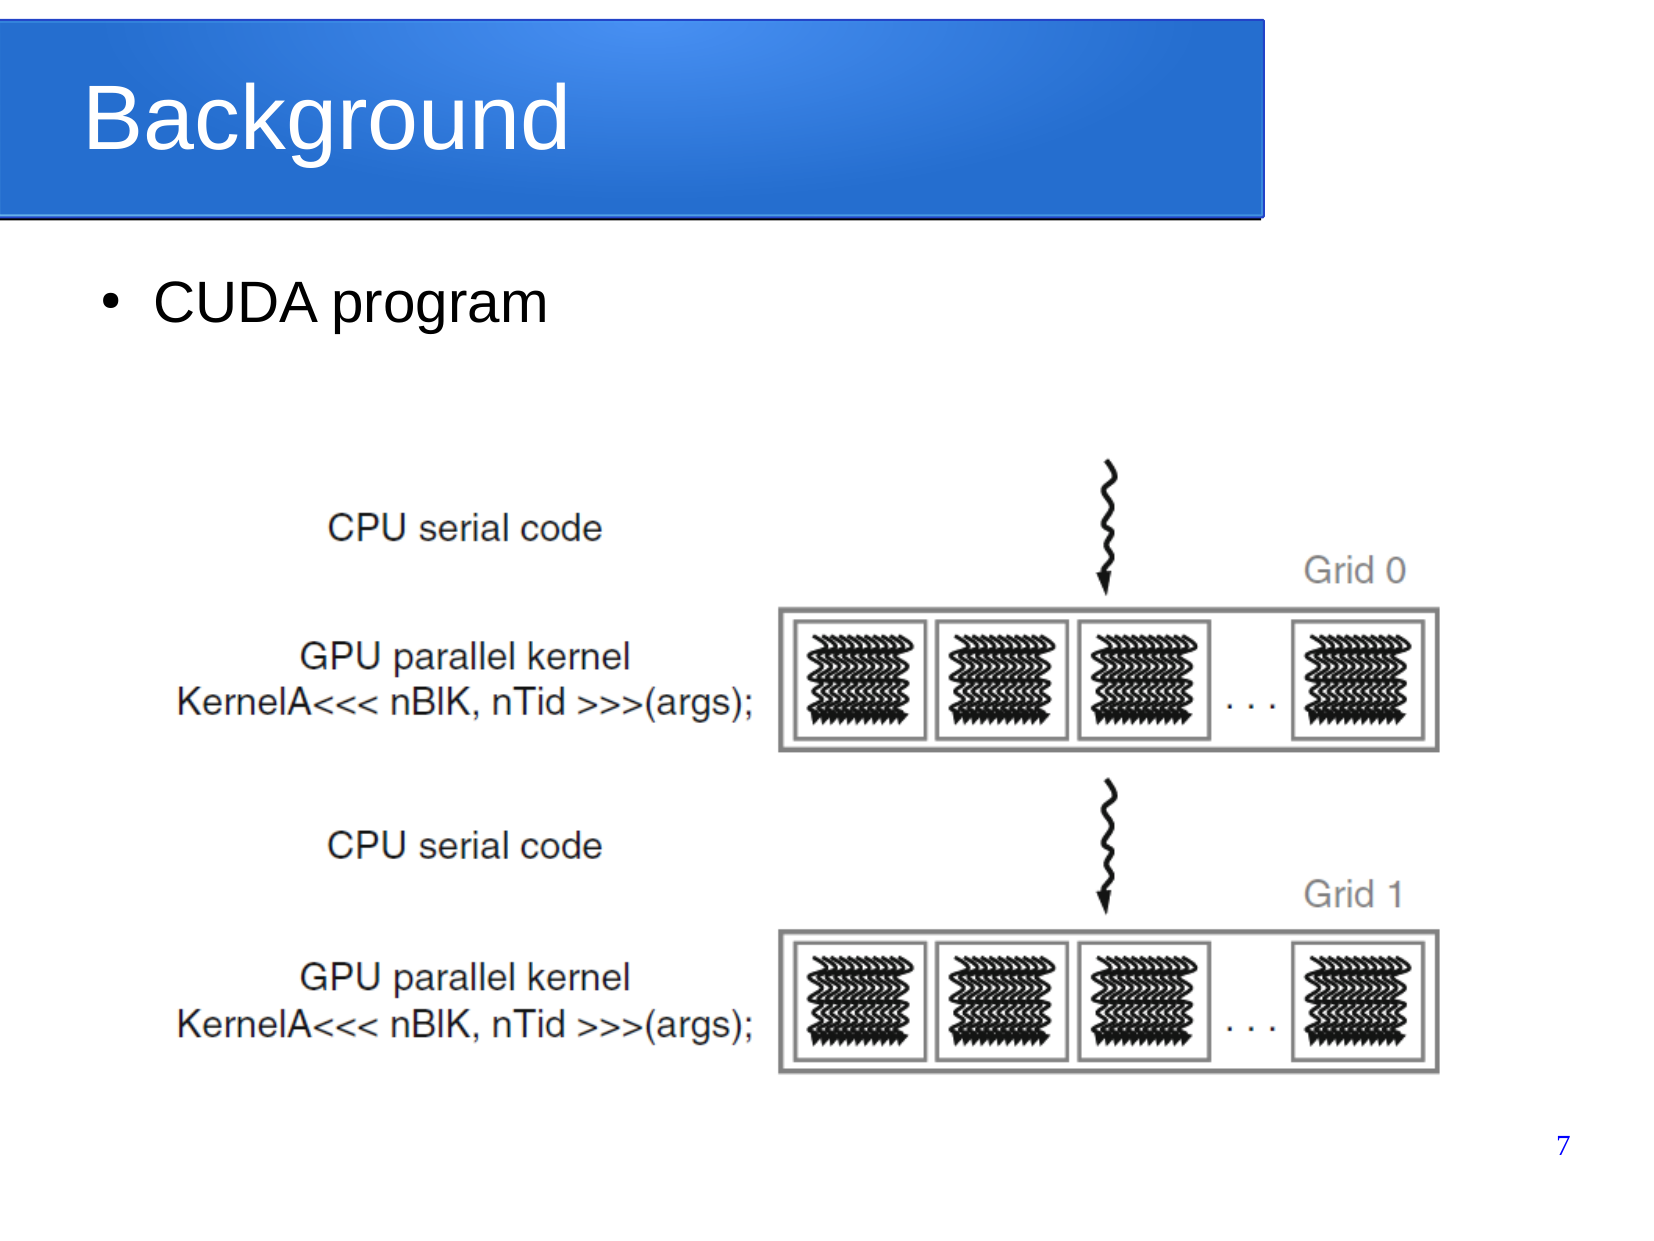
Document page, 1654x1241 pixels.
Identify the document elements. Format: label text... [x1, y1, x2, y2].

list CUDA program [82, 269, 1538, 1201]
picture [153, 449, 1454, 1086]
title Background [82, 25, 1250, 210]
